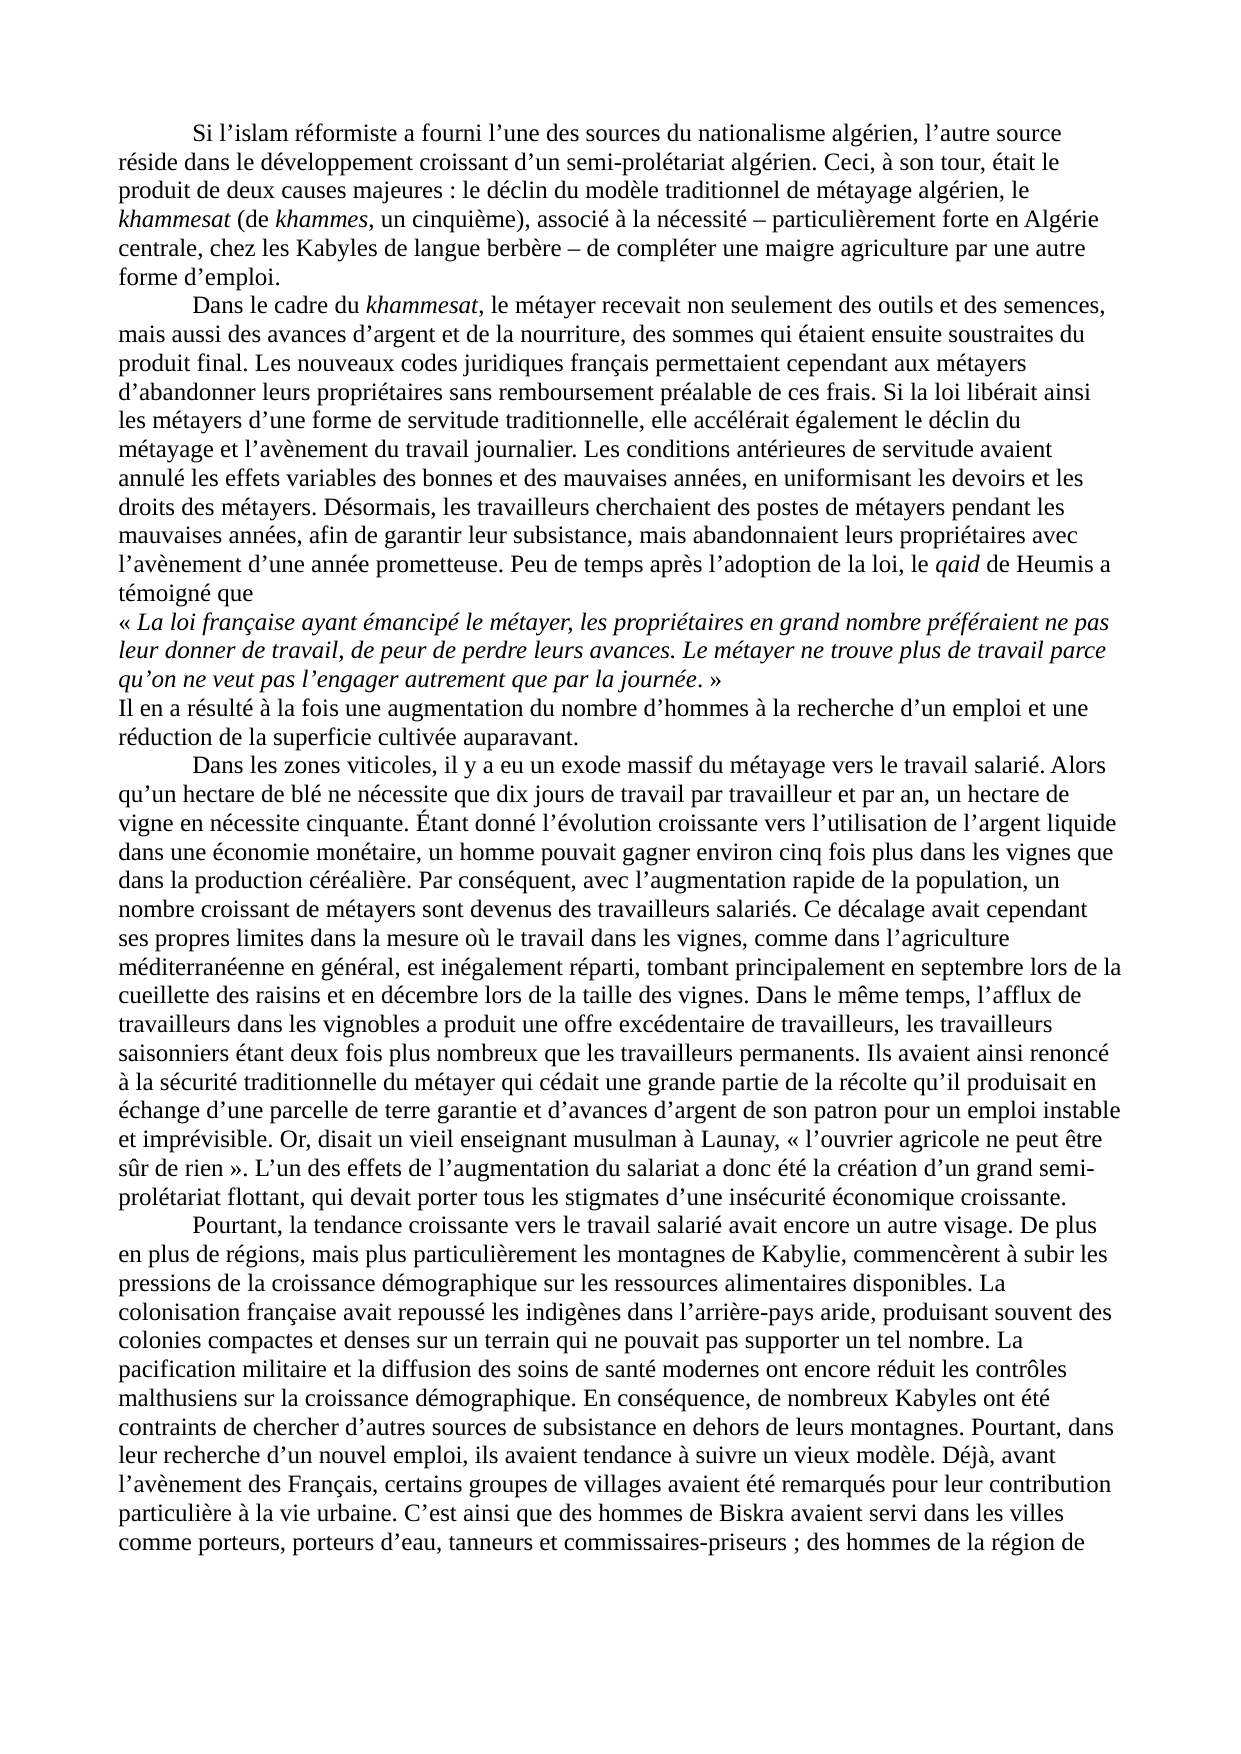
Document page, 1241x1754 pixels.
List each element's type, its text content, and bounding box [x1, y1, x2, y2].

text Dans les zones viticoles, il y a eu un exode massif du métayage vers le travail salarié. Alors qu’un hectare de blé ne nécessite que dix jours de travail par travailleur et par an, un hectare de vigne en nécessite cinquante. Étant donné l’évolution croissante vers l’utilisation de l’argent liquide dans une économie monétaire, un homme pouvait gagner environ cinq fois plus dans les vignes que dans la production céréalière. Par conséquent, avec l’augmentation rapide de la population, un nombre croissant de métayers sont devenus des travailleurs salariés. Ce décalage avait cependant ses propres limites dans la mesure où le travail dans les vignes, comme dans l’agriculture méditerranéenne en général, est inégalement réparti, tombant principalement en septembre lors de la cueillette des raisins et en décembre lors de la taille des vignes. Dans le même temps, l’afflux de travailleurs dans les vignobles a produit une offre excédentaire de travailleurs, les travailleurs saisonniers étant deux fois plus nombreux que les travailleurs permanents. Ils avaient ainsi renoncé à la sécurité traditionnelle du métayer qui cédait une grande partie de la récolte qu’il produisait en échange d’une parcelle de terre garantie et d’avances d’argent de son patron pour un emploi instable et imprévisible. Or, disait un vieil enseignant musulman à Launay, « l’ouvrier agricole ne peut être sûr de rien ». L’un des effets de l’augmentation du salariat a donc été la création d’un grand semi-prolétariat flottant, qui devait porter tous les stigmates d’une insécurité économique croissante. [118, 751, 1122, 1211]
text Pourtant, la tendance croissante vers le travail salarié avait encore un autre visage. De plus en plus de régions, mais plus particulièrement les montagnes de Kabylie, commencèrent à subir les pressions de la croissance démographique sur les ressources alimentaires disponibles. La colonisation française avait repoussé les indigènes dans l’arrière-pays aride, produisant souvent des colonies compactes et denses sur un terrain qui ne pouvait pas supporter un tel nombre. La pacification militaire et la diffusion des soins de santé modernes ont encore réduit les contrôles malthusiens sur la croissance démographique. En conséquence, de nombreux Kabyles ont été contraints de chercher d’autres sources de subsistance en dehors de leurs montagnes. Pourtant, dans leur recherche d’un nouvel emploi, ils avaient tendance à suivre un vieux modèle. Déjà, avant l’avènement des Français, certains groupes de villages avaient été remarqués pour leur contribution particulière à la vie urbaine. C’est ainsi que des hommes de Biskra avaient servi dans les villes comme porteurs, porteurs d’eau, tanneurs et commissaires-priseurs ; des hommes de la région de [118, 1211, 1122, 1556]
text Dans le cadre du khammesat, le métayer recevait non seulement des outils et des semences, mais aussi des avances d’argent et de la nourriture, des sommes qui étaient ensuite soustraites du produit final. Les nouveaux codes juridiques français permettaient cependant aux métayers d’abandonner leurs propriétaires sans remboursement préalable de ces frais. Si la loi libérait ainsi les métayers d’une forme de servitude traditionnelle, elle accélérait également le déclin du métayage et l’avènement du travail journalier. Les conditions antérieures de servitude avaient annulé les effets variables des bonnes et des mauvaises années, en uniformisant les devoirs et les droits des métayers. Désormais, les travailleurs cherchaient des postes de métayers pendant les mauvaises années, afin de garantir leur subsistance, mais abandonnaient leurs propriétaires avec l’avènement d’une année prometteuse. Peu de temps après l’adoption de la loi, le qaid de Heumis a témoigné que [118, 291, 1122, 607]
text Si l’islam réformiste a fourni l’une des sources du nationalisme algérien, l’autre source réside dans le développement croissant d’un semi-prolétariat algérien. Ceci, à son tour, était le produit de deux causes majeures : le déclin du modèle traditionnel de métayage algérien, le khammesat (de khammes, un cinquième), associé à la nécessité – particulièrement forte en Algérie centrale, chez les Kabyles de langue berbère – de compléter une maigre agriculture par une autre forme d’emploi. [118, 118, 1122, 291]
text Il en a résulté à la fois une augmentation du nombre d’hommes à la recherche d’un emploi et une réduction de la superficie cultivée auparavant. [118, 693, 1122, 751]
text « La loi française ayant émancipé le métayer, les propriétaires en grand nombre préféraient ne pas leur donner de travail, de peur de perdre leurs avances. Le métayer ne trouve plus de travail parce qu’on ne veut pas l’engager autrement que par la journée. » [118, 607, 1122, 693]
